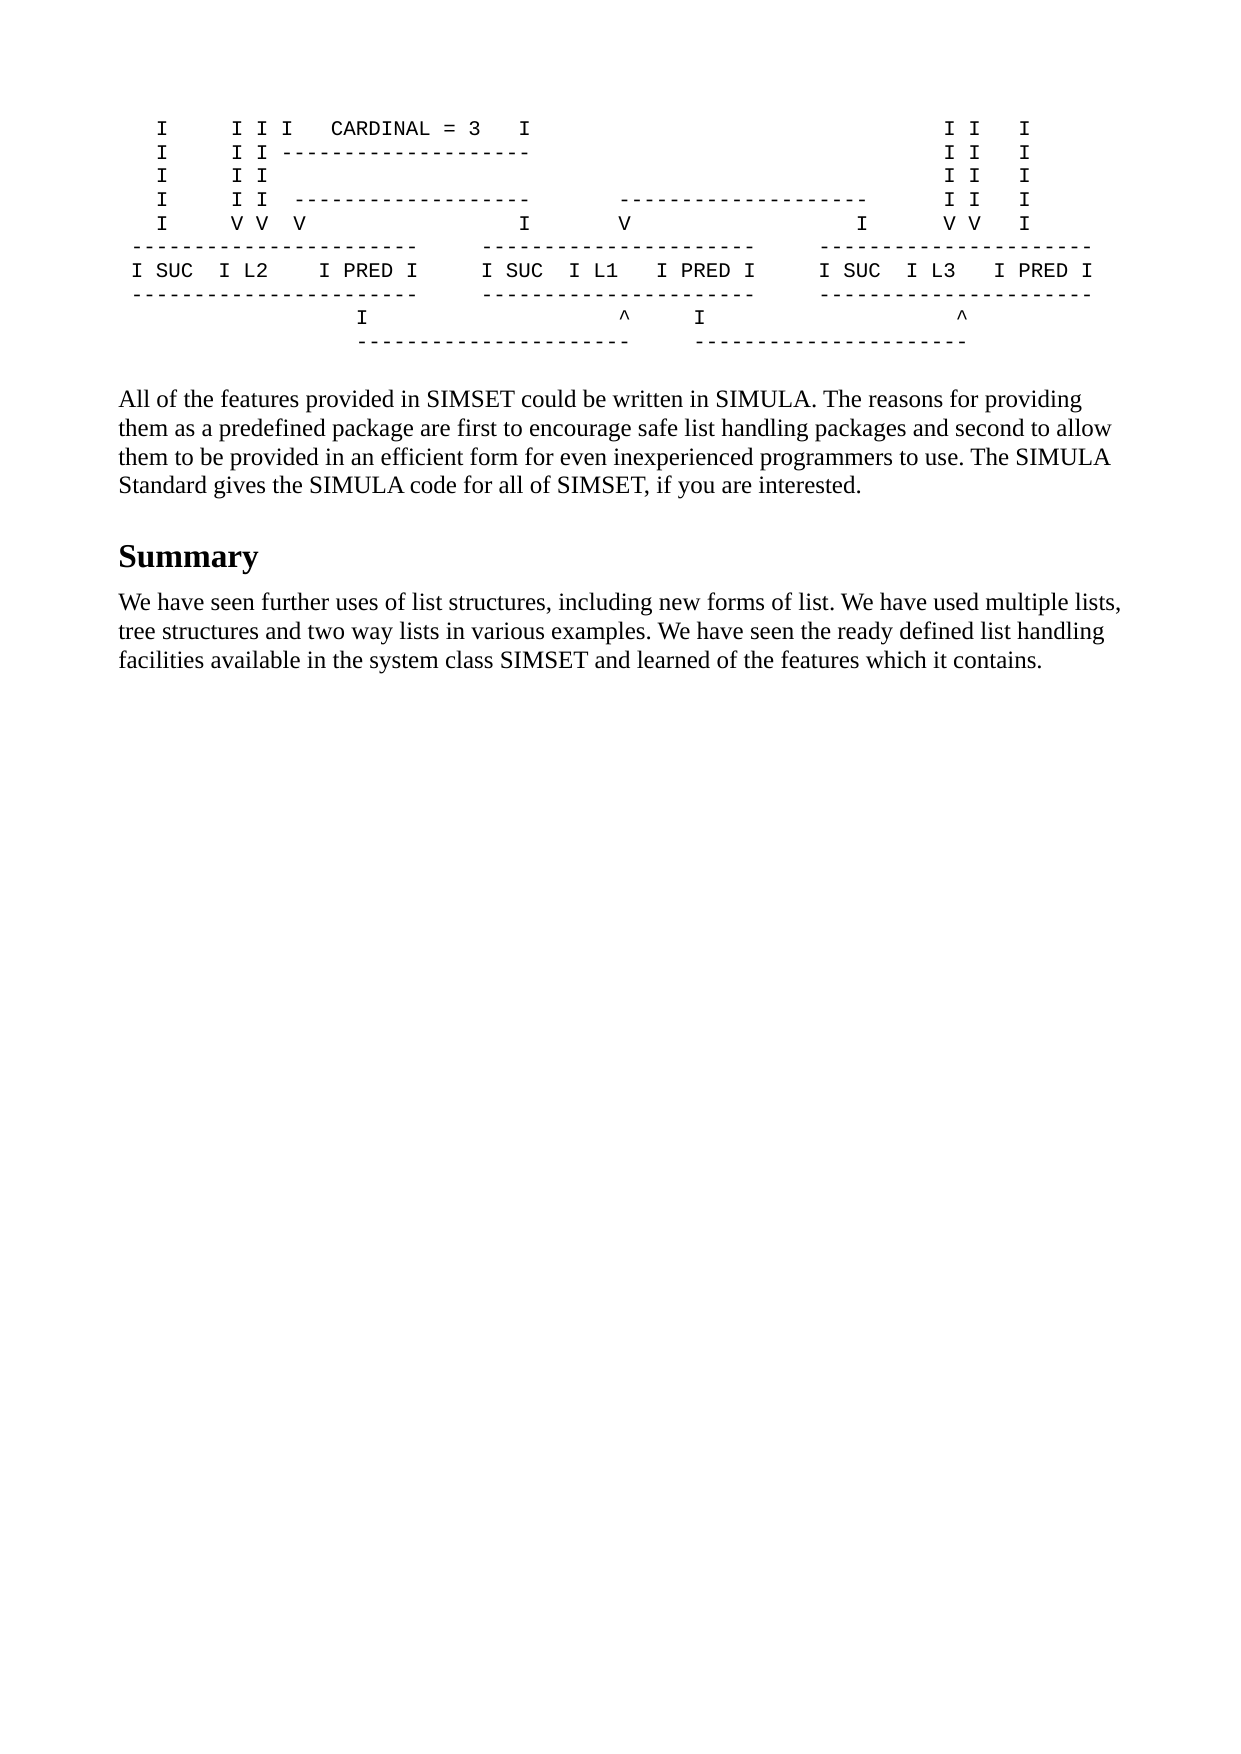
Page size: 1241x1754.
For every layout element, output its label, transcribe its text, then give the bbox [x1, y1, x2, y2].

text All of the features provided in SIMSET could be written in SIMULA. The reasons for providing them as a predefined package are first to encourage safe list handling packages and second to allow them to be provided in an efficient form for even inexperienced programmers to use. The SIMULA Standard gives the SIMULA code for all of SIMSET, if you are interested. [118, 384, 1122, 499]
text I I I I I I [118, 165, 1122, 189]
text I I I -------------------- I I I [118, 142, 1122, 165]
text I SUC I L2 I PRED I I SUC I L1 I PRED I I SUC I L3 I PRED I [118, 260, 1122, 284]
text I I I ------------------- -------------------- I I I [118, 189, 1122, 213]
text We have seen further uses of list structures, including new forms of list. We have used multiple lists, tree structures and two way lists in various examples. We have seen the ready defined list handling facilities available in the system class SIMSET and learned of the features which it contains. [118, 587, 1122, 674]
text ----------------------- ---------------------- ---------------------- [118, 236, 1122, 260]
text I ^ I ^ [118, 307, 1122, 331]
text ---------------------- ---------------------- [118, 331, 1122, 354]
text I I I I CARDINAL = 3 I I I I [118, 118, 1122, 142]
text ----------------------- ---------------------- ---------------------- [118, 284, 1122, 307]
subtitle Summary [118, 537, 1122, 575]
text I V V V I V I V V I [118, 213, 1122, 236]
